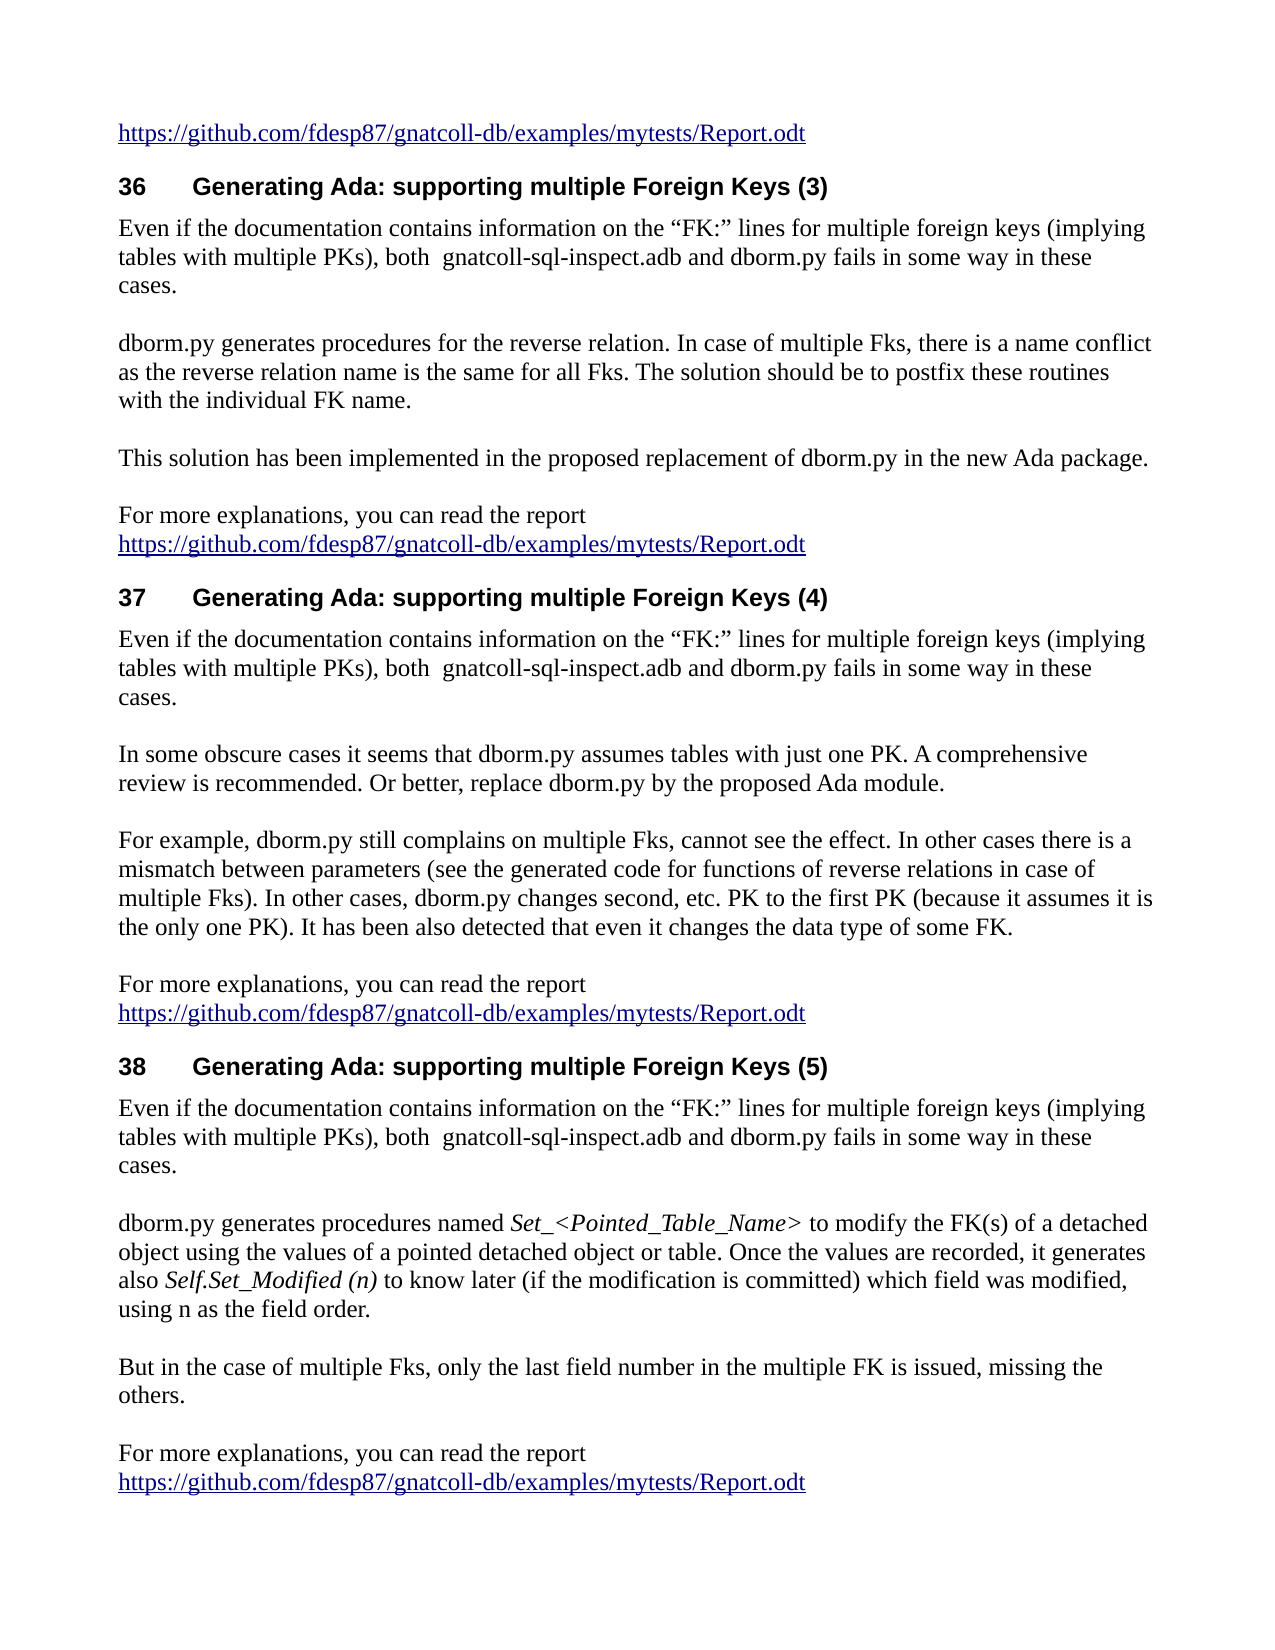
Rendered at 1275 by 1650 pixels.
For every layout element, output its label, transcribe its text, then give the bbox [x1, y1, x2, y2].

text https://github.com/fdesp87/gnatcoll-db/examples/mytests/Report.odt [118, 1467, 1157, 1496]
text Even if the documentation contains information on the “FK:” lines for multiple foreign keys (implying tables with multiple PKs), both gnatcoll-sql-inspect.adb and dborm.py fails in some way in these cases. [118, 624, 1157, 711]
text Even if the documentation contains information on the “FK:” lines for multiple foreign keys (implying tables with multiple PKs), both gnatcoll-sql-inspect.adb and dborm.py fails in some way in these cases. [118, 1093, 1157, 1179]
text Even if the documentation contains information on the “FK:” lines for multiple foreign keys (implying tables with multiple PKs), both gnatcoll-sql-inspect.adb and dborm.py fails in some way in these cases. [118, 213, 1157, 299]
text For more explanations, you can read the report [118, 1438, 1157, 1467]
text For example, dborm.py still complains on multiple Fks, cannot see the effect. In other cases there is a mismatch between parameters (see the generated code for functions of reverse relations in case of multiple Fks). In other cases, dborm.py changes second, etc. PK to the first PK (because it assumes it is the only one PK). It has been also detected that even it changes the data type of some FK. [118, 826, 1157, 941]
text For more explanations, you can read the report [118, 501, 1157, 529]
text https://github.com/fdesp87/gnatcoll-db/examples/mytests/Report.odt [118, 998, 1157, 1027]
subtitle Generating Ada: supporting multiple Foreign Keys (4) [118, 583, 1157, 612]
text But in the case of multiple Fks, only the last field number in the multiple FK is issued, missing the others. [118, 1352, 1157, 1409]
subtitle Generating Ada: supporting multiple Foreign Keys (3) [118, 172, 1157, 201]
text https://github.com/fdesp87/gnatcoll-db/examples/mytests/Report.odt [118, 118, 1157, 147]
text For more explanations, you can read the report [118, 969, 1157, 998]
subtitle Generating Ada: supporting multiple Foreign Keys (5) [118, 1052, 1157, 1081]
text This solution has been implemented in the proposed replacement of dborm.py in the new Ada package. [118, 443, 1157, 472]
text In some obscure cases it seems that dborm.py assumes tables with just one PK. A comprehensive review is recommended. Or better, replace dborm.py by the proposed Ada module. [118, 739, 1157, 797]
text dborm.py generates procedures for the reverse relation. In case of multiple Fks, there is a name conflict as the reverse relation name is the same for all Fks. The solution should be to postfix these routines with the individual FK name. [118, 328, 1157, 414]
text https://github.com/fdesp87/gnatcoll-db/examples/mytests/Report.odt [118, 529, 1157, 558]
text dborm.py generates procedures named Set_<Pointed_Table_Name> to modify the FK(s) of a detached object using the values of a pointed detached object or table. Once the values are recorded, it generates also Self.Set_Modified (n) to know later (if the modification is committed) which field was modified, using n as the field order. [118, 1208, 1157, 1323]
